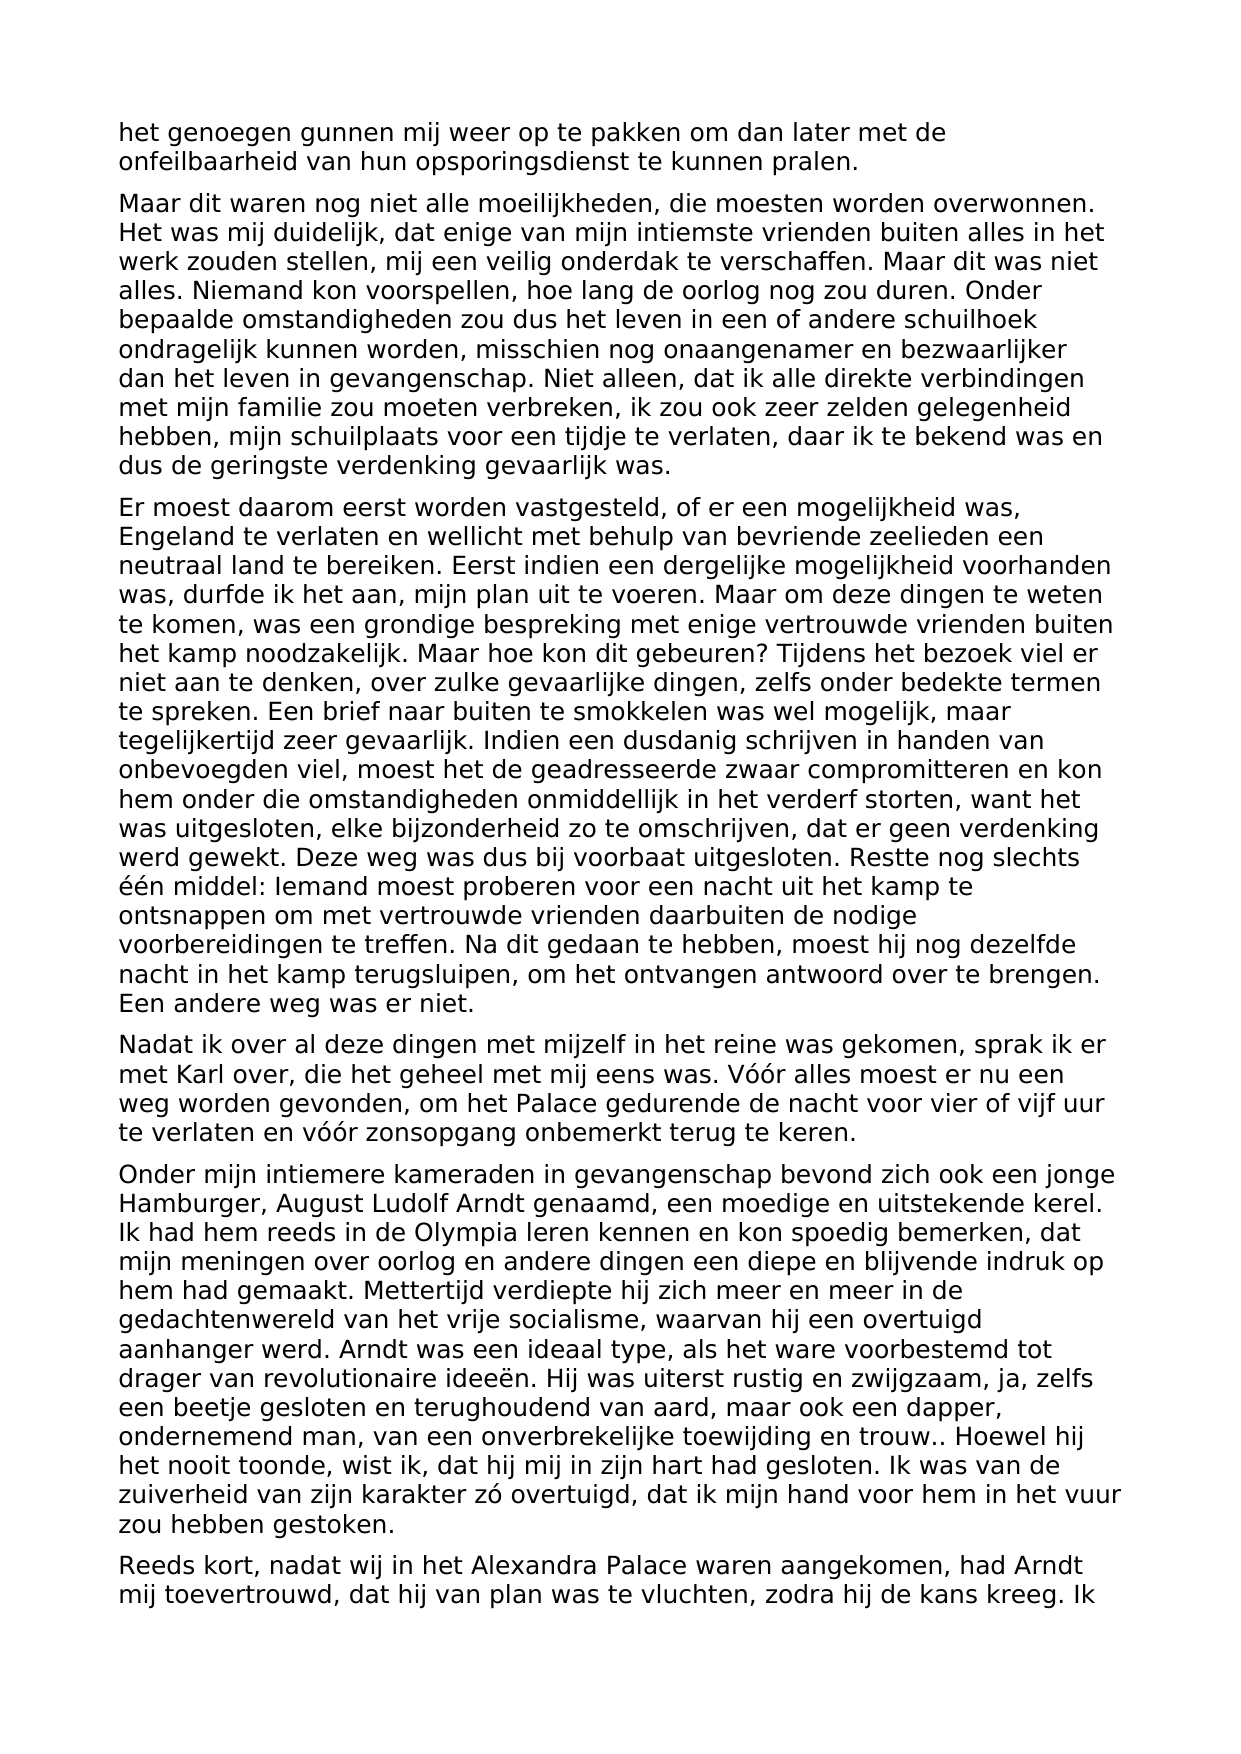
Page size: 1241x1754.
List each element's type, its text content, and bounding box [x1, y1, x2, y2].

text Reeds kort, nadat wij in het Alexandra Palace waren aangekomen, had Arndt mij toevertrouwd, dat hij van plan was te vluchten, zodra hij de kans kreeg. Ik [118, 1551, 1122, 1610]
text Nadat ik over al deze dingen met mijzelf in het reine was gekomen, sprak ik er met Karl over, die het geheel met mij eens was. Vóór alles moest er nu een weg worden gevonden, om het Palace gedurende de nacht voor vier of vijf uur te verlaten en vóór zonsopgang onbemerkt terug te keren. [118, 1031, 1122, 1147]
text Onder mijn intiemere kameraden in gevangenschap bevond zich ook een jonge Hamburger, August Ludolf Arndt genaamd, een moedige en uitstekende kerel. Ik had hem reeds in de Olympia leren kennen en kon spoedig bemerken, dat mijn meningen over oorlog en andere dingen een diepe en blijvende indruk op hem had gemaakt. Mettertijd verdiepte hij zich meer en meer in de gedachtenwereld van het vrije socialisme, waarvan hij een overtuigd aanhanger werd. Arndt was een ideaal type, als het ware voorbestemd tot drager van revolutionaire ideeën. Hij was uiterst rustig en zwijgzaam, ja, zelfs een beetje gesloten en terughoudend van aard, maar ook een dapper, ondernemend man, van een onverbrekelijke toewijding en trouw.. Hoewel hij het nooit toonde, wist ik, dat hij mij in zijn hart had gesloten. Ik was van de zuiverheid van zijn karakter zó overtuigd, dat ik mijn hand voor hem in het vuur zou hebben gestoken. [118, 1160, 1122, 1539]
text het genoegen gunnen mij weer op te pakken om dan later met de onfeilbaarheid van hun opsporingsdienst te kunnen pralen. [118, 118, 1122, 176]
text Er moest daarom eerst worden vastgesteld, of er een mogelijkheid was, Engeland te verlaten en wellicht met behulp van bevriende zeelieden een neutraal land te bereiken. Eerst indien een dergelijke mogelijkheid voorhanden was, durfde ik het aan, mijn plan uit te voeren. Maar om deze dingen te weten te komen, was een grondige bespreking met enige vertrouwde vrienden buiten het kamp noodzakelijk. Maar hoe kon dit gebeuren? Tijdens het bezoek viel er niet aan te denken, over zulke gevaarlijke dingen, zelfs onder bedekte termen te spreken. Een brief naar buiten te smokkelen was wel mogelijk, maar tegelijkertijd zeer gevaarlijk. Indien een dusdanig schrijven in handen van onbevoegden viel, moest het de geadresseerde zwaar compromitteren en kon hem onder die omstandigheden onmiddellijk in het verderf storten, want het was uitgesloten, elke bijzonderheid zo te omschrijven, dat er geen verdenking werd gewekt. Deze weg was dus bij voorbaat uitgesloten. Restte nog slechts één middel: Iemand moest proberen voor een nacht uit het kamp te ontsnappen om met vertrouwde vrienden daarbuiten de nodige voorbereidingen te treffen. Na dit gedaan te hebben, moest hij nog dezelfde nacht in het kamp terugsluipen, om het ontvangen antwoord over te brengen. Een andere weg was er niet. [118, 493, 1122, 1018]
text Maar dit waren nog niet alle moeilijkheden, die moesten worden overwonnen. Het was mij duidelijk, dat enige van mijn intiemste vrienden buiten alles in het werk zouden stellen, mij een veilig onderdak te verschaffen. Maar dit was niet alles. Niemand kon voorspellen, hoe lang de oorlog nog zou duren. Onder bepaalde omstandigheden zou dus het leven in een of andere schuilhoek ondragelijk kunnen worden, misschien nog onaangenamer en bezwaarlijker dan het leven in gevangenschap. Niet alleen, dat ik alle direkte verbindingen met mijn familie zou moeten verbreken, ik zou ook zeer zelden gelegenheid hebben, mijn schuilplaats voor een tijdje te verlaten, daar ik te bekend was en dus de geringste verdenking gevaarlijk was. [118, 189, 1122, 481]
